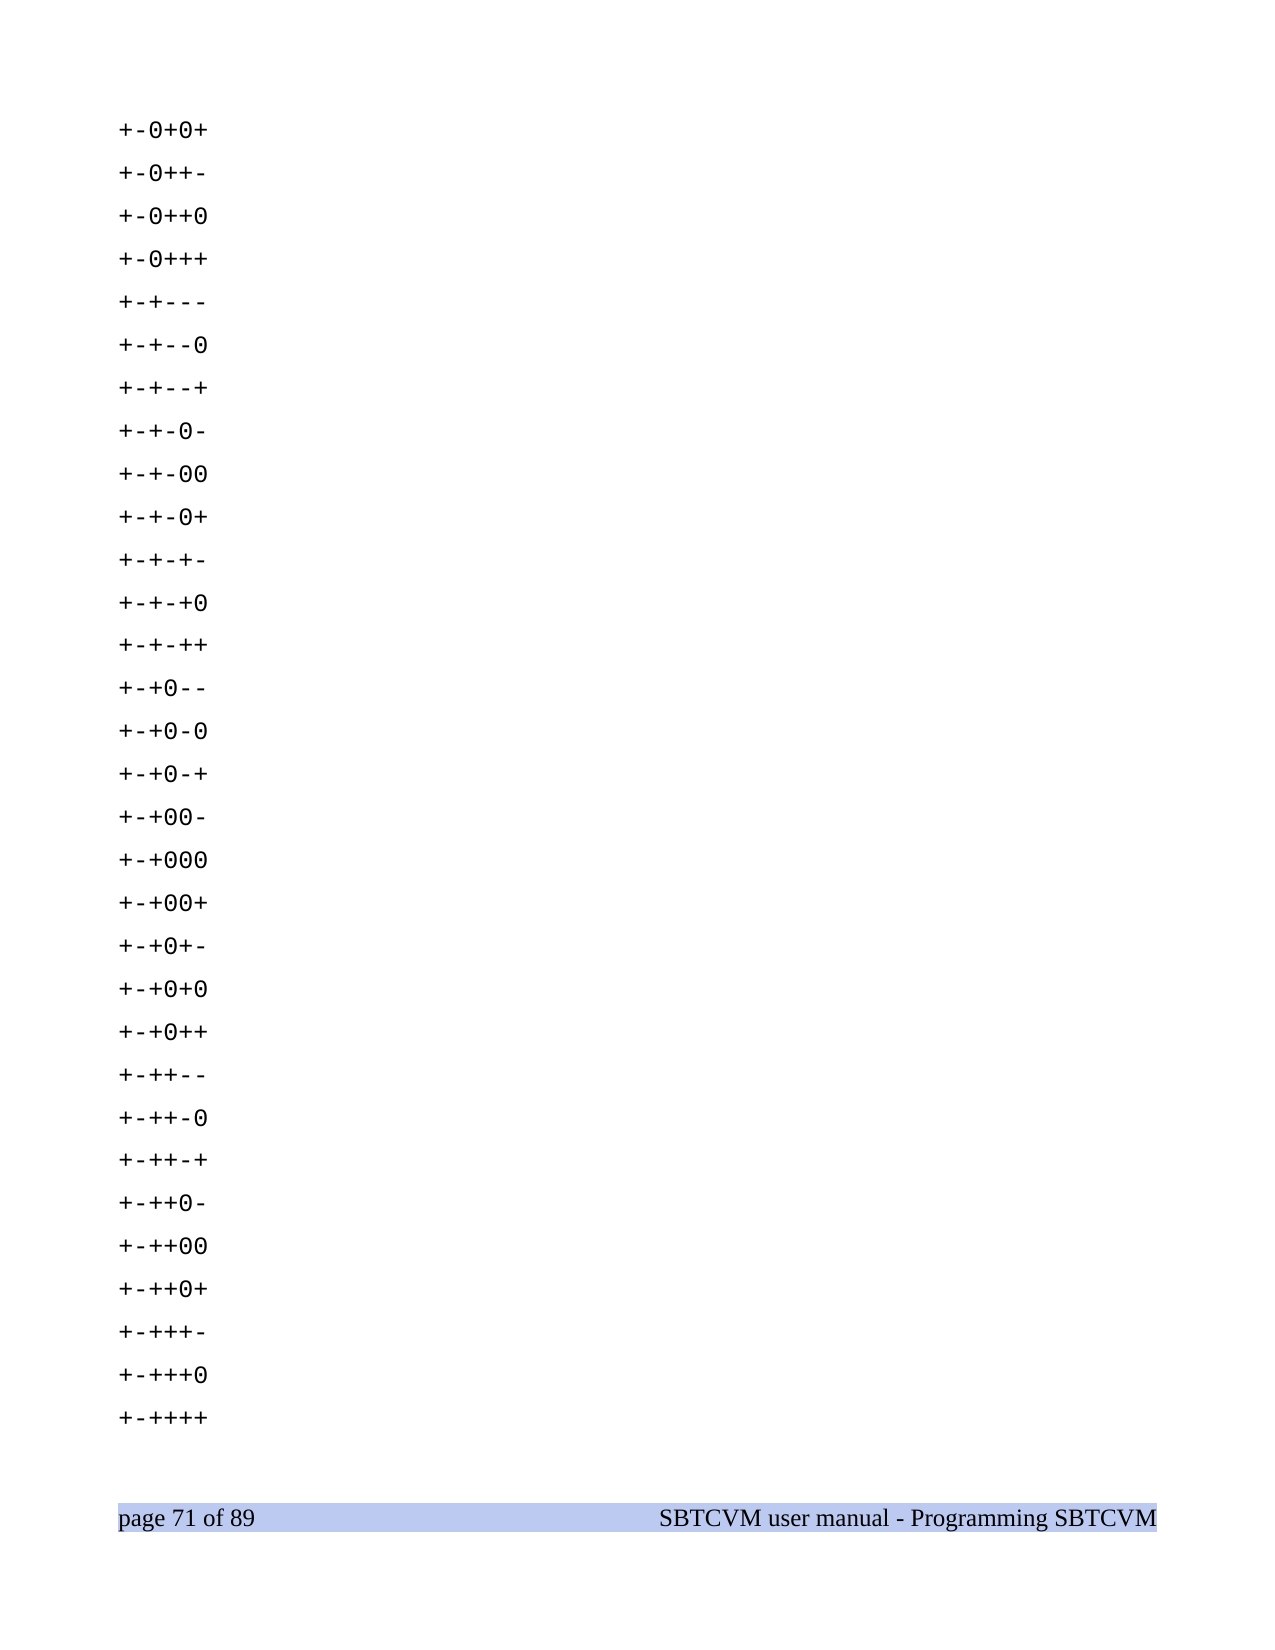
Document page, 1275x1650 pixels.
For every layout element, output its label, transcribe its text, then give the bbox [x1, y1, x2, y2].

text +-+--- [118, 290, 1157, 318]
text +-++++ [118, 1406, 1157, 1434]
text +-+--0 [118, 333, 1157, 361]
text +-+-+- [118, 547, 1157, 576]
text +-+0++ [118, 1019, 1157, 1048]
text +-+++- [118, 1320, 1157, 1348]
text +-++-- [118, 1062, 1157, 1091]
text +-++00 [118, 1234, 1157, 1262]
text +-+0+- [118, 933, 1157, 962]
text +-0++- [118, 161, 1157, 189]
text +-0++0 [118, 204, 1157, 232]
text +-+-+0 [118, 590, 1157, 618]
text +-+0+0 [118, 976, 1157, 1005]
text +-++-+ [118, 1148, 1157, 1176]
text +-+0-- [118, 676, 1157, 704]
text +-++0- [118, 1191, 1157, 1219]
text +-+++0 [118, 1363, 1157, 1391]
text +-+-00 [118, 461, 1157, 490]
text +-+0-0 [118, 719, 1157, 747]
text +-0+++ [118, 247, 1157, 275]
text +-0+0+ [118, 118, 1157, 146]
text +-++-0 [118, 1105, 1157, 1133]
text +-+00- [118, 805, 1157, 833]
text +-+--+ [118, 376, 1157, 404]
text +-+00+ [118, 891, 1157, 919]
text +-+-++ [118, 633, 1157, 661]
text +-+0-+ [118, 762, 1157, 790]
text +-+000 [118, 848, 1157, 876]
text +-++0+ [118, 1277, 1157, 1305]
text +-+-0- [118, 418, 1157, 447]
text +-+-0+ [118, 504, 1157, 533]
